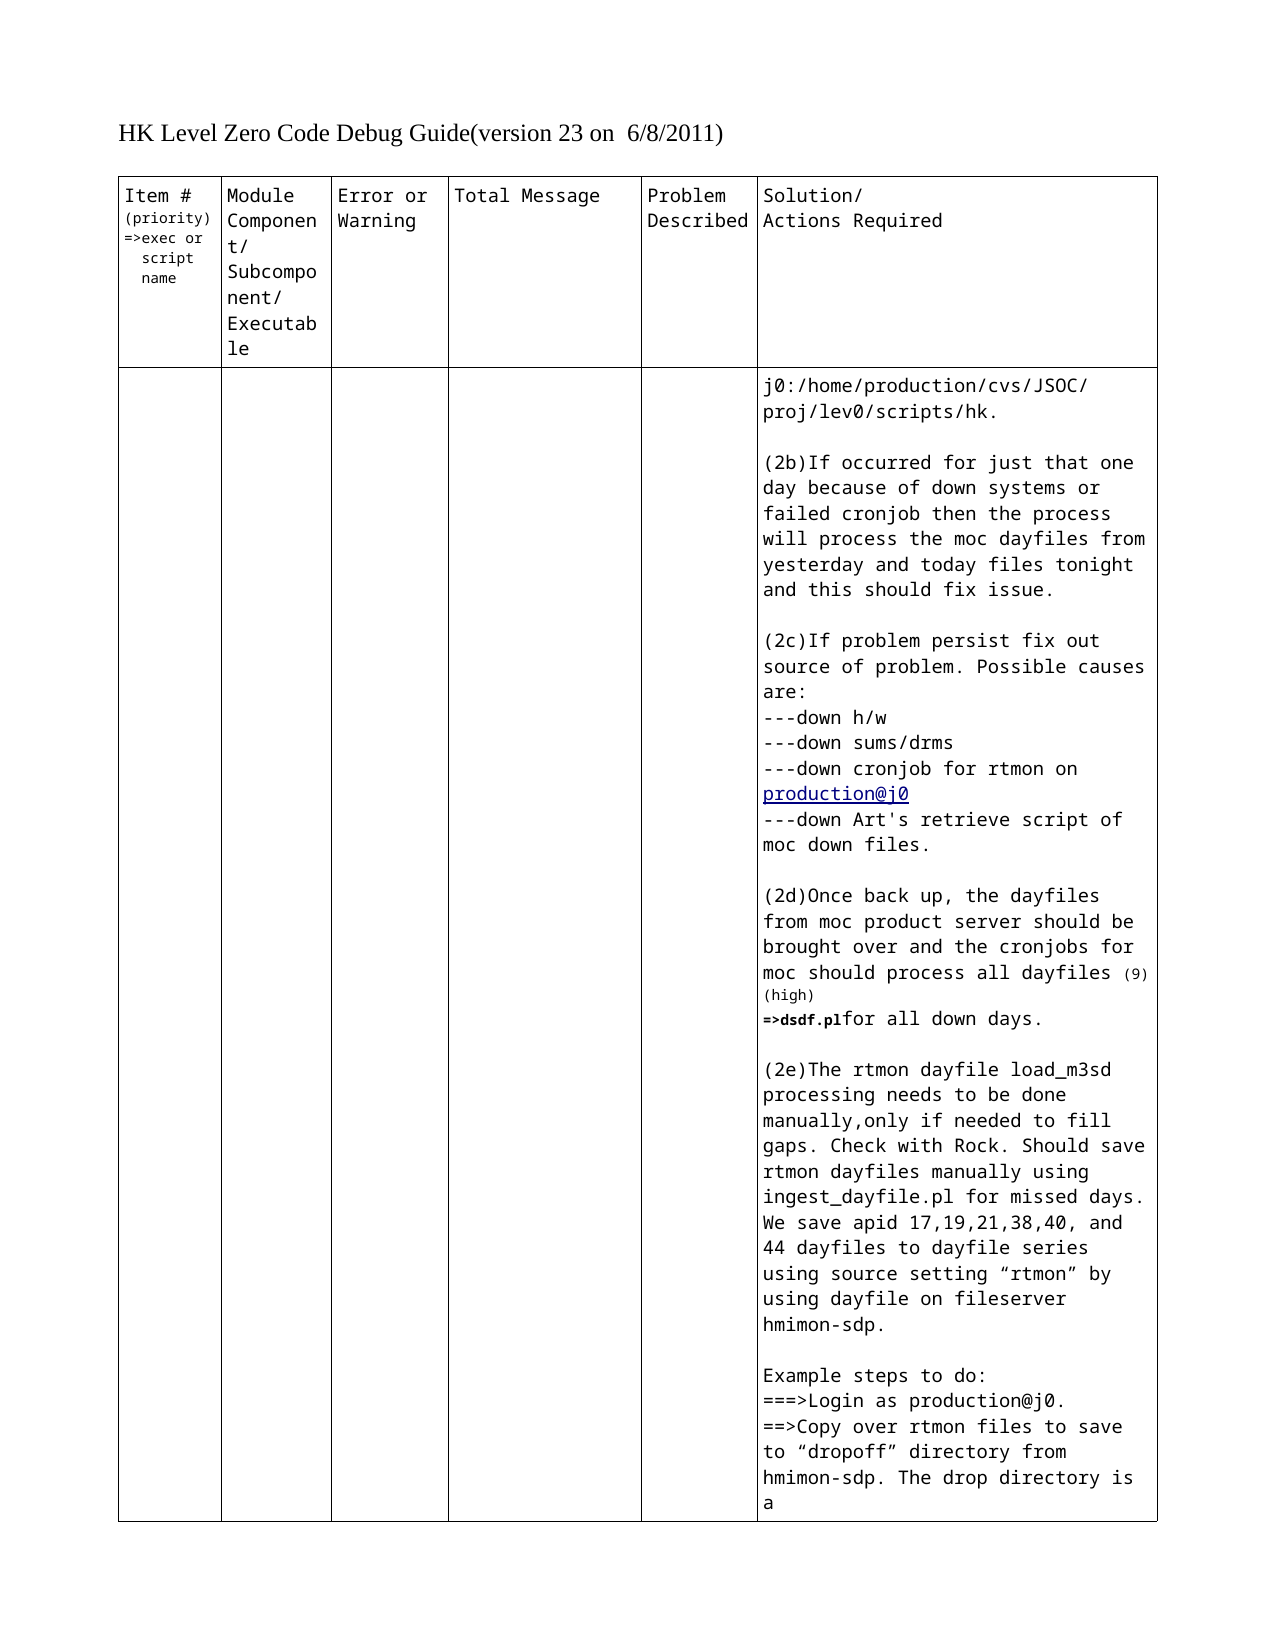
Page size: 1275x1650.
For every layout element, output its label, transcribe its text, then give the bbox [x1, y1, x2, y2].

table_cell [222, 368, 331, 1521]
table_header Module Component/ Subcomponent/ Executable [222, 177, 331, 367]
table_header Total Message [449, 177, 641, 367]
table_cell j0:/home/production/cvs/JSOC/proj/lev0/scripts/hk. (2b)If occurred for just that one day because of down systems or failed cronjob then the process will process the moc dayfiles from yesterday and today files tonight and this should fix issue. (2c)If problem persist fix out source of problem. Possible causes are: ---down h/w ---down sums/drms ---down cronjob for rtmon on production@j0 ---down Art's retrieve script of moc down files. (2d)Once back up, the dayfiles from moc product server should be brought over and the cronjobs for moc should process all dayfiles (9)(high) =>dsdf.plfor all down days. (2e)The rtmon dayfile load_m3sd processing needs to be done manually,only if needed to fill gaps. Check with Rock. Should save rtmon dayfiles manually using ingest_dayfile.pl for missed days. We save apid 17,19,21,38,40, and 44 dayfiles to dayfile series using source setting “rtmon” by using dayfile on fileserver hmimon-sdp. Example steps to do: ===>Login as production@j0. ==>Copy over rtmon files to save to “dropoff” directory from hmimon-sdp. The drop directory is a [758, 368, 1157, 1521]
table_cell [449, 368, 641, 1521]
table_header Solution/ Actions Required [758, 177, 1157, 367]
table_header Error or Warning [332, 177, 448, 367]
table_cell [642, 368, 757, 1521]
table_cell [332, 368, 448, 1521]
table_header Item # (priority) =>exec or script name [119, 177, 221, 367]
table_header Problem Described [642, 177, 757, 367]
table_cell [119, 368, 221, 1521]
